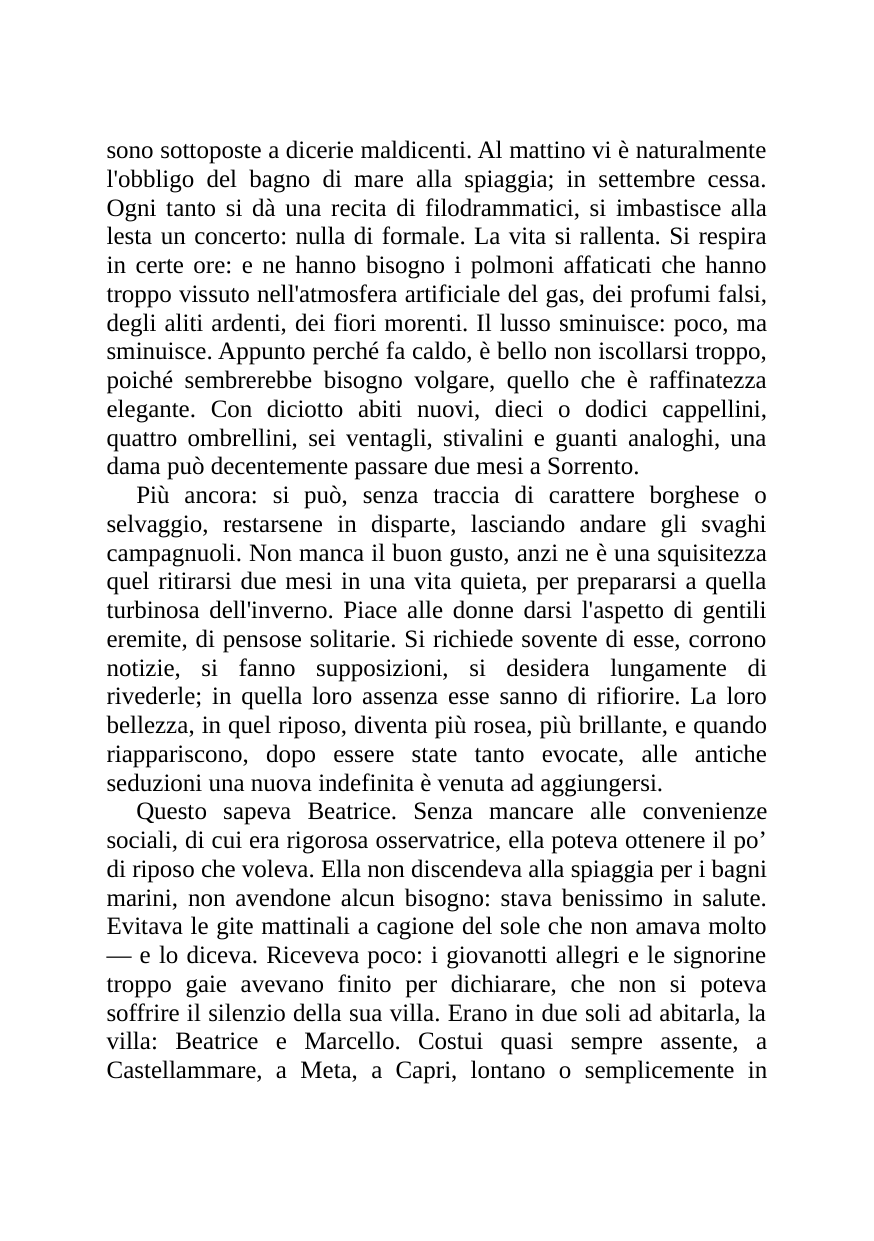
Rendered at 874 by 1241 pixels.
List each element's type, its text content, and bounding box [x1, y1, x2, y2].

text Più ancora: si può, senza traccia di carattere borghese o selvaggio, restarsene in disparte, lasciando andare gli svaghi campagnuoli. Non manca il buon gusto, anzi ne è una squisitezza quel ritirarsi due mesi in una vita quieta, per prepararsi a quella turbinosa dell'inverno. Piace alle donne darsi l'aspetto di gentili eremite, di pensose solitarie. Si richiede sovente di esse, corrono notizie, si fanno supposizioni, si desidera lungamente di rivederle; in quella loro assenza esse sanno di rifiorire. La loro bellezza, in quel riposo, diventa più rosea, più brillante, e quando riappariscono, dopo essere state tanto evocate, alle antiche seduzioni una nuova indefinita è venuta ad aggiungersi. [106, 480, 768, 796]
text Questo sapeva Beatrice. Senza mancare alle convenienze sociali, di cui era rigorosa osservatrice, ella poteva ottenere il po’ di riposo che voleva. Ella non discendeva alla spiaggia per i bagni marini, non avendone alcun bisogno: stava benissimo in salute. Evitava le gite mattinali a cagione del sole che non amava molto — e lo diceva. Riceveva poco: i giovanotti allegri e le signorine troppo gaie avevano finito per dichiarare, che non si poteva soffrire il silenzio della sua villa. Erano in due soli ad abitarla, la villa: Beatrice e Marcello. Costui quasi sempre assente, a Castellammare, a Meta, a Capri, lontano o semplicemente in [106, 796, 768, 1084]
text sono sottoposte a dicerie maldicenti. Al mattino vi è naturalmente l'obbligo del bagno di mare alla spiaggia; in settembre cessa. Ogni tanto si dà una recita di filodrammatici, si imbastisce alla lesta un concerto: nulla di formale. La vita si rallenta. Si respira in certe ore: e ne hanno bisogno i polmoni affaticati che hanno troppo vissuto nell'atmosfera artificiale del gas, dei profumi falsi, degli aliti ardenti, dei fiori morenti. Il lusso sminuisce: poco, ma sminuisce. Appunto perché fa caldo, è bello non iscollarsi troppo, poiché sembrerebbe bisogno volgare, quello che è raffinatezza elegante. Con diciotto abiti nuovi, dieci o dodici cappellini, quattro ombrellini, sei ventagli, stivalini e guanti analoghi, una dama può decentemente passare due mesi a Sorrento. [106, 135, 768, 480]
